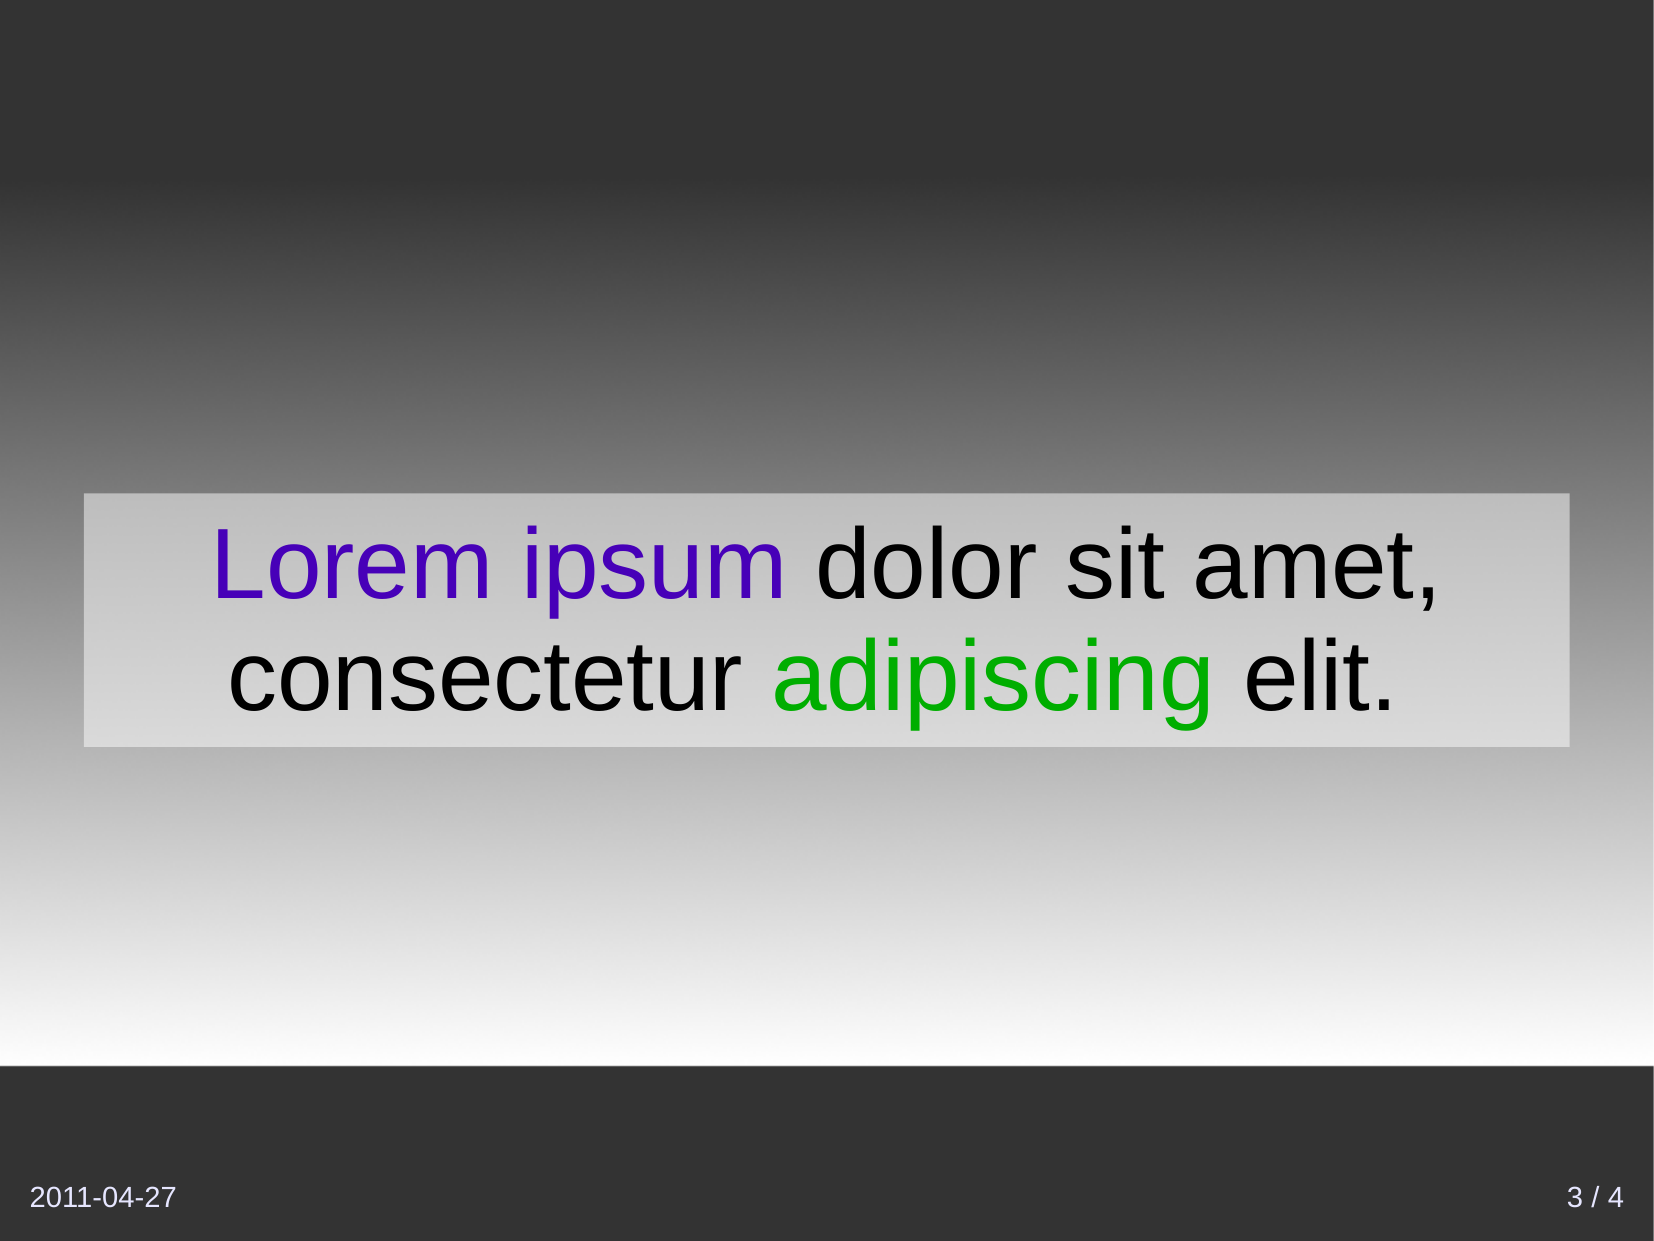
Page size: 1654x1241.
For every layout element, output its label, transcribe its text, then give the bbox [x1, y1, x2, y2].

title Lorem ipsum dolor sit amet, consectetur adipiscing elit. [83, 493, 1570, 747]
picture [0, 0, 1654, 1241]
